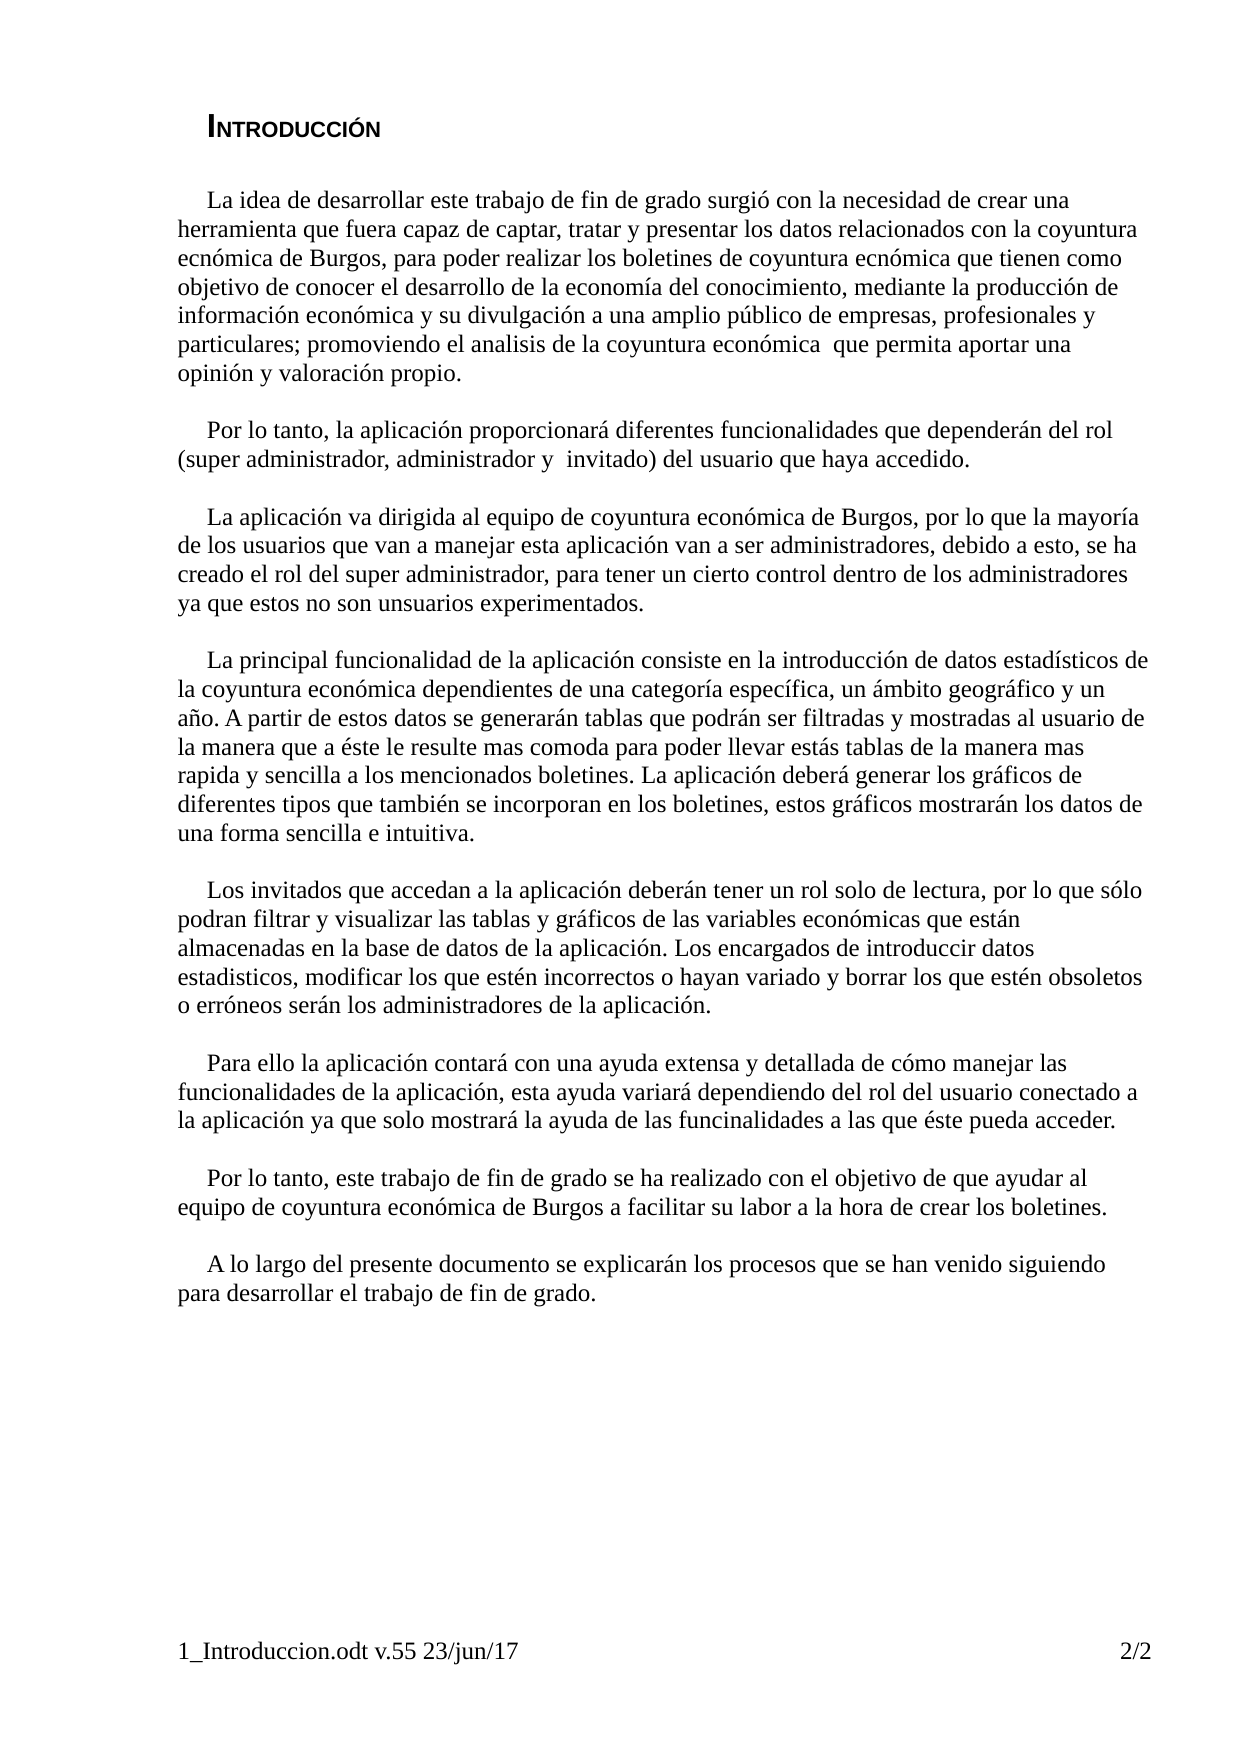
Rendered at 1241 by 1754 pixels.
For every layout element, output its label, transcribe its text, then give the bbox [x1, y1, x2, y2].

text Por lo tanto, la aplicación proporcionará diferentes funcionalidades que dependerán del rol (super administrador, administrador y invitado) del usuario que haya accedido. [177, 415, 1152, 473]
text La idea de desarrollar este trabajo de fin de grado surgió con la necesidad de crear una herramienta que fuera capaz de captar, tratar y presentar los datos relacionados con la coyuntura ecnómica de Burgos, para poder realizar los boletines de coyuntura ecnómica que tienen como objetivo de conocer el desarrollo de la economía del conocimiento, mediante la producción de información económica y su divulgación a una amplio público de empresas, profesionales y particulares; promoviendo el analisis de la coyuntura económica que permita aportar una opinión y valoración propio. [177, 185, 1152, 387]
text La principal funcionalidad de la aplicación consiste en la introducción de datos estadísticos de la coyuntura económica dependientes de una categoría específica, un ámbito geográfico y un año. A partir de estos datos se generarán tablas que podrán ser filtradas y mostradas al usuario de la manera que a éste le resulte mas comoda para poder llevar estás tablas de la manera mas rapida y sencilla a los mencionados boletines. La aplicación deberá generar los gráficos de diferentes tipos que también se incorporan en los boletines, estos gráficos mostrarán los datos de una forma sencilla e intuitiva. [177, 645, 1152, 847]
text Los invitados que accedan a la aplicación deberán tener un rol solo de lectura, por lo que sólo podran filtrar y visualizar las tablas y gráficos de las variables económicas que están almacenadas en la base de datos de la aplicación. Los encargados de introduccir datos estadisticos, modificar los que estén incorrectos o hayan variado y borrar los que estén obsoletos o erróneos serán los administradores de la aplicación. [177, 875, 1152, 1019]
text A lo largo del presente documento se explicarán los procesos que se han venido siguiendo para desarrollar el trabajo de fin de grado. [177, 1249, 1152, 1307]
text La aplicación va dirigida al equipo de coyuntura económica de Burgos, por lo que la mayoría de los usuarios que van a manejar esta aplicación van a ser administradores, debido a esto, se ha creado el rol del super administrador, para tener un cierto control dentro de los administradores ya que estos no son unsuarios experimentados. [177, 502, 1152, 617]
text Por lo tanto, este trabajo de fin de grado se ha realizado con el objetivo de que ayudar al equipo de coyuntura económica de Burgos a facilitar su labor a la hora de crear los boletines. [177, 1163, 1152, 1220]
text Para ello la aplicación contará con una ayuda extensa y detallada de cómo manejar las funcionalidades de la aplicación, esta ayuda variará dependiendo del rol del usuario conectado a la aplicación ya que solo mostrará la ayuda de las funcinalidades a las que éste pueda acceder. [177, 1048, 1152, 1134]
subtitle Introducción [207, 106, 1152, 145]
